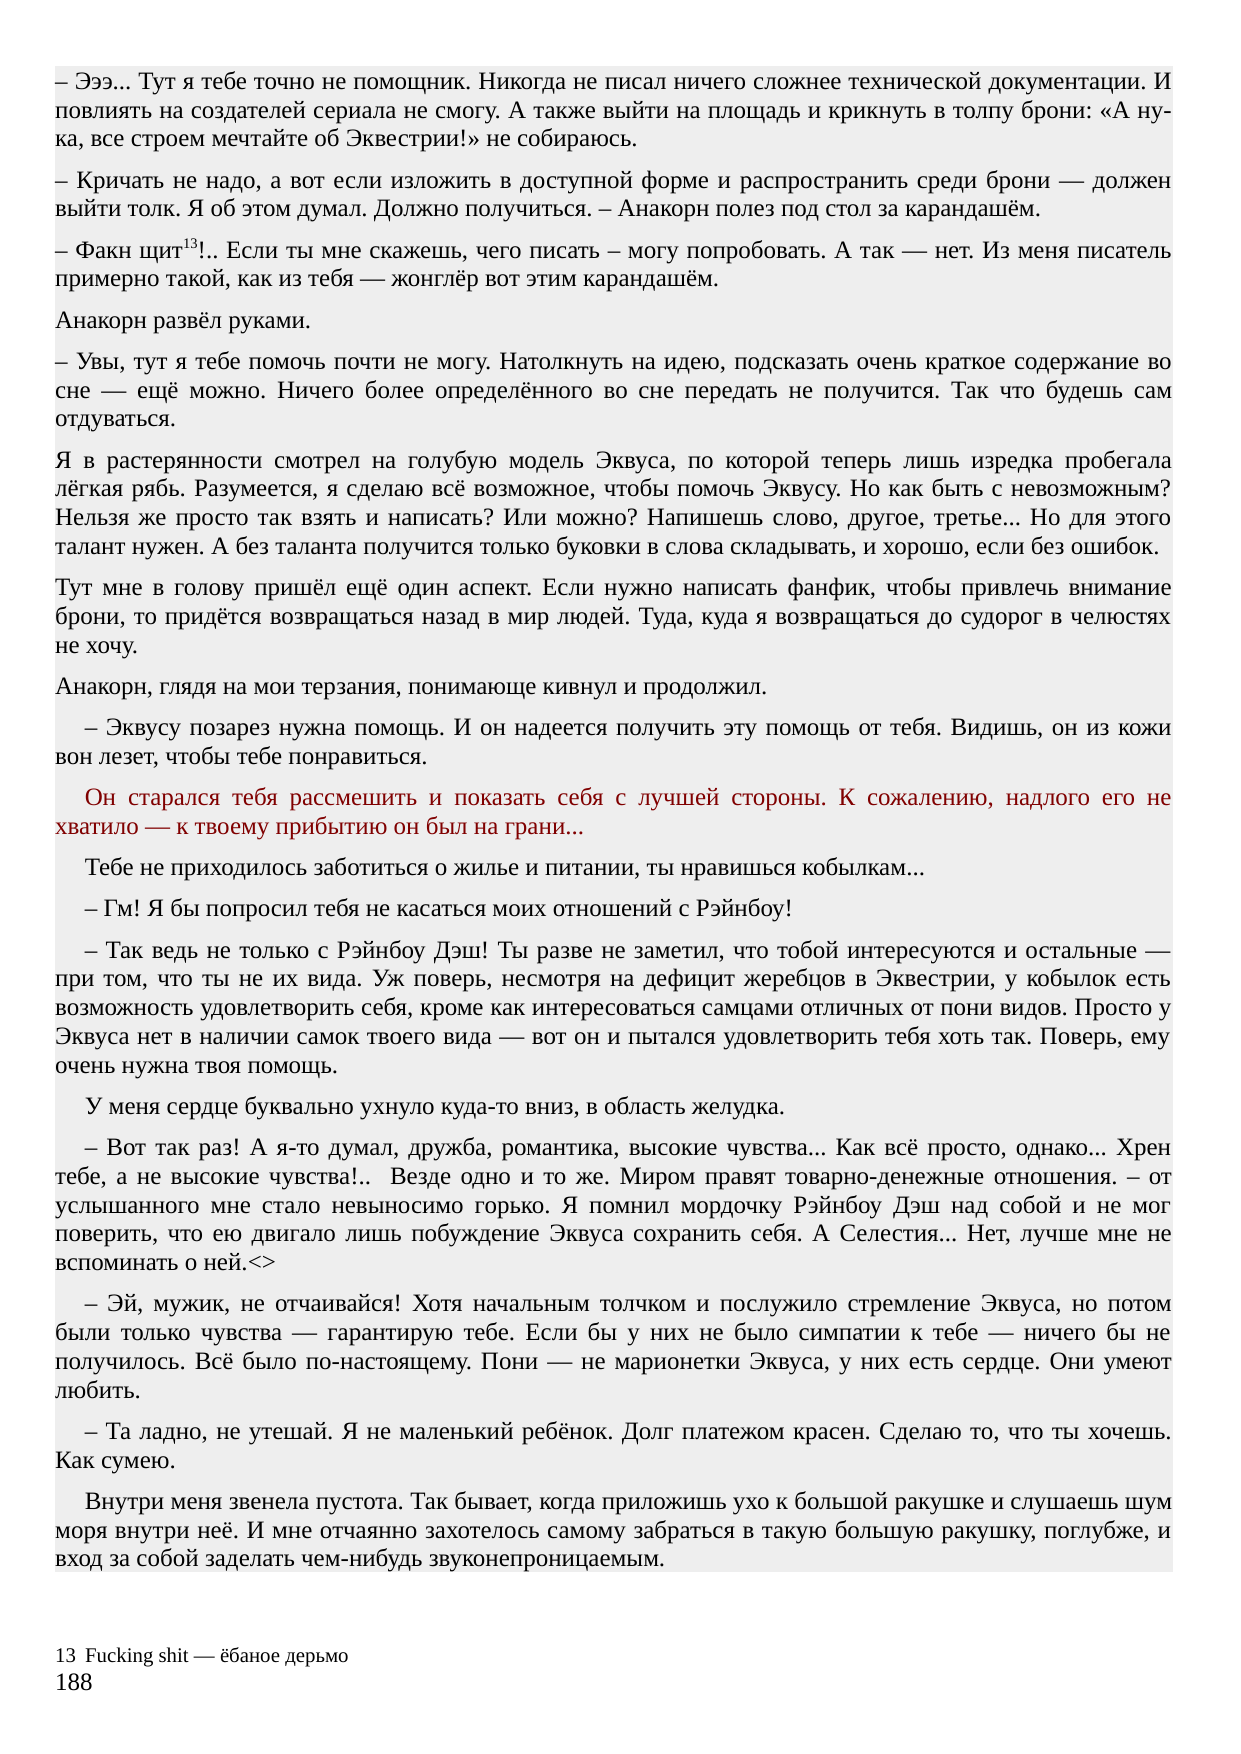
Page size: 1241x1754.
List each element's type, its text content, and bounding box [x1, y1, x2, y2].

text Тебе не приходилось заботиться о жилье и питании, ты нравишься кобылкам... [55, 852, 1173, 881]
text Анакорн, глядя на мои терзания, понимающе кивнул и продолжил. [55, 671, 1173, 700]
text – Гм! Я бы попросил тебя не касаться моих отношений с Рэйнбоу! [55, 893, 1173, 922]
text – Та ладно, не утешай. Я не маленький ребёнок. Долг платежом красен. Сделаю то, что ты хочешь. Как сумею. [55, 1416, 1173, 1473]
text Тут мне в голову пришёл ещё один аспект. Если нужно написать фанфик, чтобы привлечь внимание брони, то придётся возвращаться назад в мир людей. Туда, куда я возвращаться до судорог в челюстях не хочу. [55, 572, 1173, 658]
text – Эквусу позарез нужна помощь. И он надеется получить эту помощь от тебя. Видишь, он из кожи вон лезет, чтобы тебе понравиться. [55, 712, 1173, 770]
text – Эй, мужик, не отчаивайся! Хотя начальным толчком и послужило стремление Эквуса, но потом были только чувства — гарантирую тебе. Если бы у них не было симпатии к тебе — ничего бы не получилось. Всё было по-настоящему. Пони — не марионетки Эквуса, у них есть сердце. Они умеют любить. [55, 1288, 1173, 1403]
text Fucking shit — ёбаное дерьмо [55, 1642, 1173, 1667]
text – Так ведь не только с Рэйнбоу Дэш! Ты разве не заметил, что тобой интересуются и остальные — при том, что ты не их вида. Уж поверь, несмотря на дефицит жеребцов в Эквестрии, у кобылок есть возможность удовлетворить себя, кроме как интересоваться самцами отличных от пони видов. Просто у Эквуса нет в наличии самок твоего вида — вот он и пытался удовлетворить тебя хоть так. Поверь, ему очень нужна твоя помощь. [55, 935, 1173, 1078]
text – Факн щит!.. Если ты мне скажешь, чего писать – могу попробовать. А так — нет. Из меня писатель примерно такой, как из тебя — жонглёр вот этим карандашём. [55, 235, 1173, 292]
text Внутри меня звенела пустота. Так бывает, когда приложишь ухо к большой ракушке и слушаешь шум моря внутри неё. И мне отчаянно захотелось самому забраться в такую большую ракушку, поглубже, и вход за собой заделать чем-нибудь звуконепроницаемым. [55, 1486, 1173, 1572]
text – Увы, тут я тебе помочь почти не могу. Натолкнуть на идею, подсказать очень краткое содержание во сне — ещё можно. Ничего более определённого во сне передать не получится. Так что будешь сам отдуваться. [55, 346, 1173, 432]
text – Эээ... Тут я тебе точно не помощник. Никогда не писал ничего сложнее технической документации. И повлиять на создателей сериала не смогу. А также выйти на площадь и крикнуть в толпу брони: «А ну-ка, все строем мечтайте об Эквестрии!» не собираюсь. [55, 66, 1173, 152]
text Анакорн развёл руками. [55, 305, 1173, 333]
text – Вот так раз! А я-то думал, дружба, романтика, высокие чувства... Как всё просто, однако... Хрен тебе, а не высокие чувства!.. Везде одно и то же. Миром правят товарно-денежные отношения. – от услышанного мне стало невыносимо горько. Я помнил мордочку Рэйнбоу Дэш над собой и не мог поверить, что ею двигало лишь побуждение Эквуса сохранить себя. А Селестия... Нет, лучше мне не вспоминать о ней.<> [55, 1132, 1173, 1276]
text Я в растерянности смотрел на голубую модель Эквуса, по которой теперь лишь изредка пробегала лёгкая рябь. Разумеется, я сделаю всё возможное, чтобы помочь Эквусу. Но как быть с невозможным? Нельзя же просто так взять и написать? Или можно? Напишешь слово, другое, третье... Но для этого талант нужен. А без таланта получится только буковки в слова складывать, и хорошо, если без ошибок. [55, 445, 1173, 560]
text – Кричать не надо, а вот если изложить в доступной форме и распространить среди брони — должен выйти толк. Я об этом думал. Должно получиться. – Анакорн полез под стол за карандашём. [55, 165, 1173, 222]
text Он старался тебя рассмешить и показать себя с лучшей стороны. К сожалению, надлого его не хватило — к твоему прибытию он был на грани... [55, 782, 1173, 840]
text У меня сердце буквально ухнуло куда-то вниз, в область желудка. [55, 1091, 1173, 1120]
